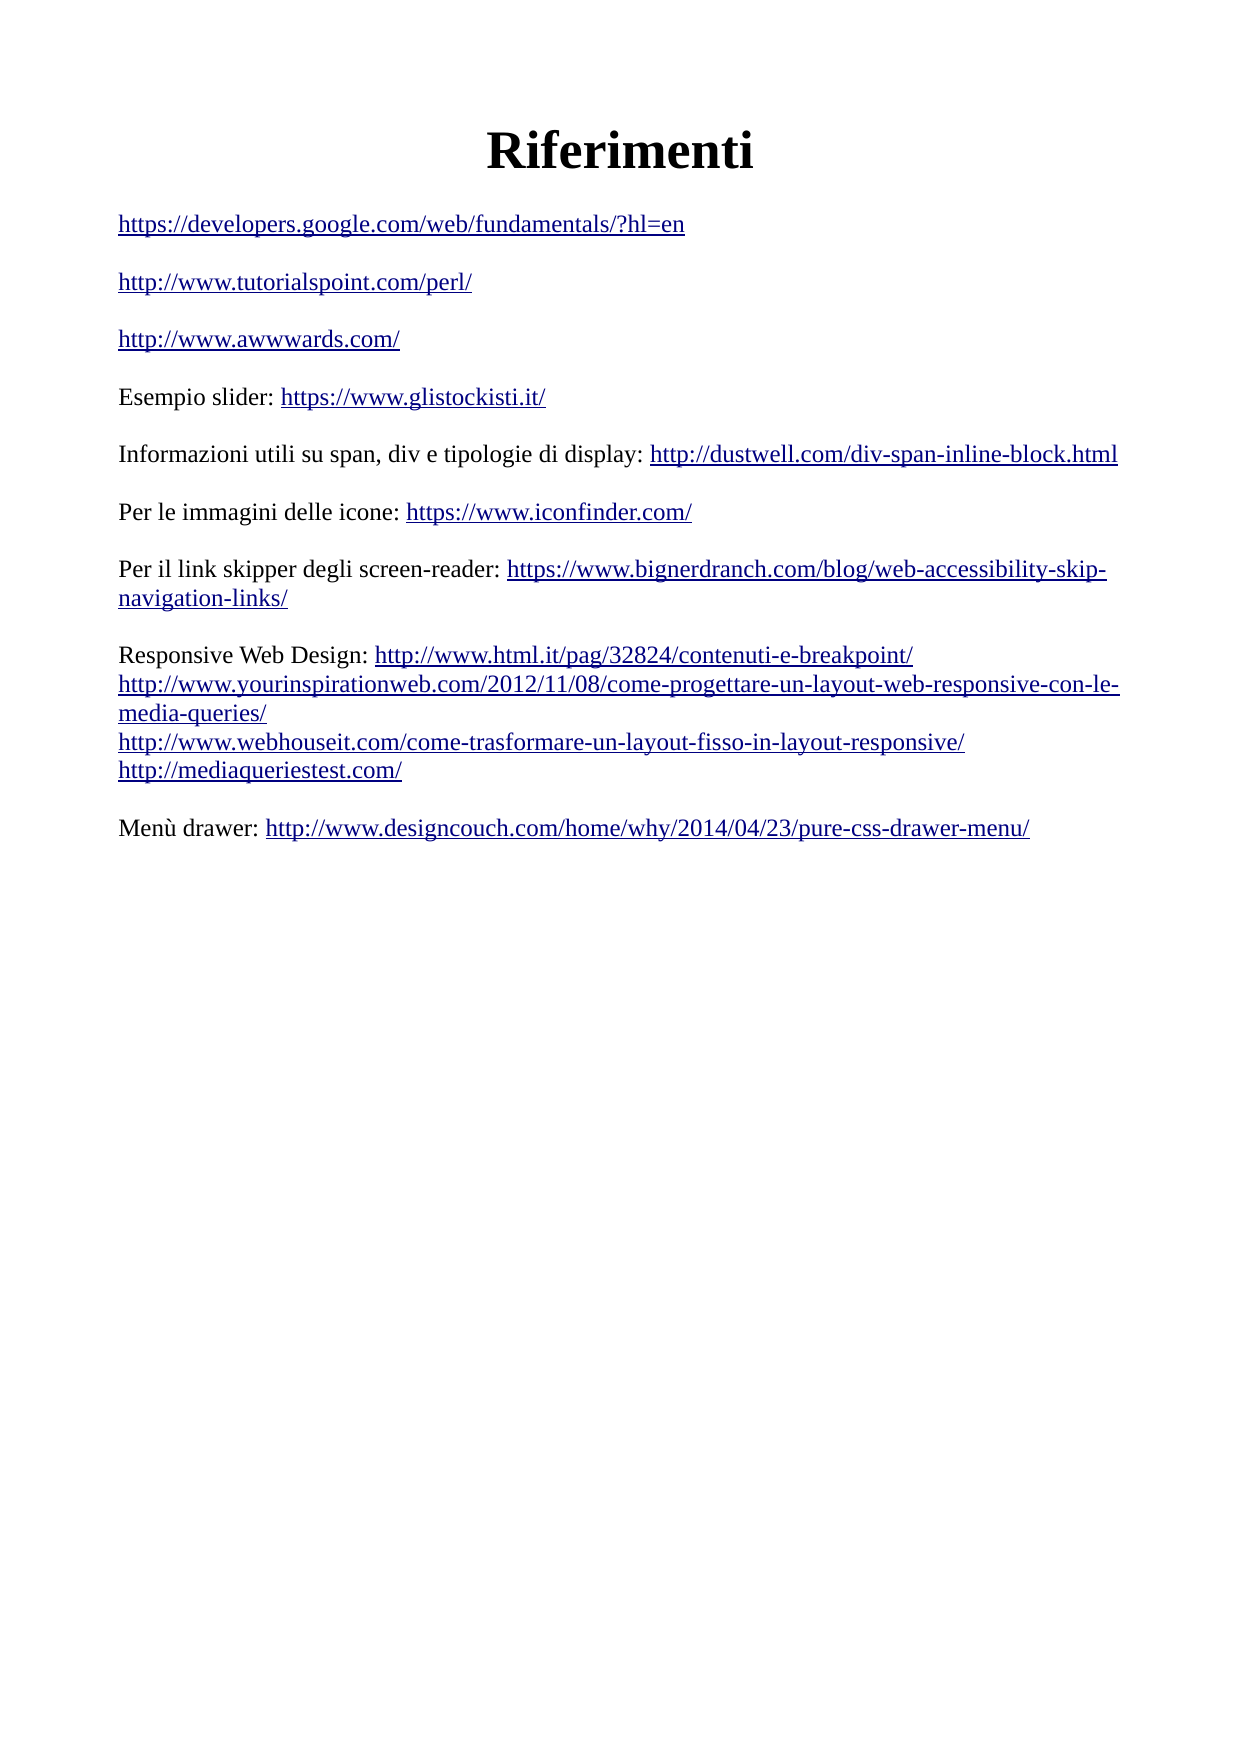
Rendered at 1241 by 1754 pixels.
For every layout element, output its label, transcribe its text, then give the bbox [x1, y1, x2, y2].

text Esempio slider: https://www.glistockisti.it/ [118, 382, 1122, 410]
text http://www.tutorialspoint.com/perl/ [118, 267, 1122, 295]
text Informazioni utili su span, div e tipologie di display: http://dustwell.com/div-span-inline-block.html [118, 439, 1122, 468]
text http://www.awwwards.com/ [118, 324, 1122, 353]
text Per le immagini delle icone: https://www.iconfinder.com/ [118, 497, 1122, 525]
text http://mediaqueriestest.com/ [118, 755, 1122, 784]
text Responsive Web Design: http://www.html.it/pag/32824/contenuti-e-breakpoint/ [118, 640, 1122, 669]
text http://www.webhouseit.com/come-trasformare-un-layout-fisso-in-layout-responsive/ [118, 727, 1122, 755]
text Riferimenti [118, 118, 1122, 180]
text Per il link skipper degli screen-reader: https://www.bignerdranch.com/blog/web-accessibility-skip-navigation-links/ [118, 554, 1122, 612]
text https://developers.google.com/web/fundamentals/?hl=en [118, 209, 1122, 238]
text Menù drawer: http://www.designcouch.com/home/why/2014/04/23/pure-css-drawer-menu/ [118, 813, 1122, 842]
text http://www.yourinspirationweb.com/2012/11/08/come-progettare-un-layout-web-responsive-con-le-media-queries/ [118, 669, 1122, 727]
